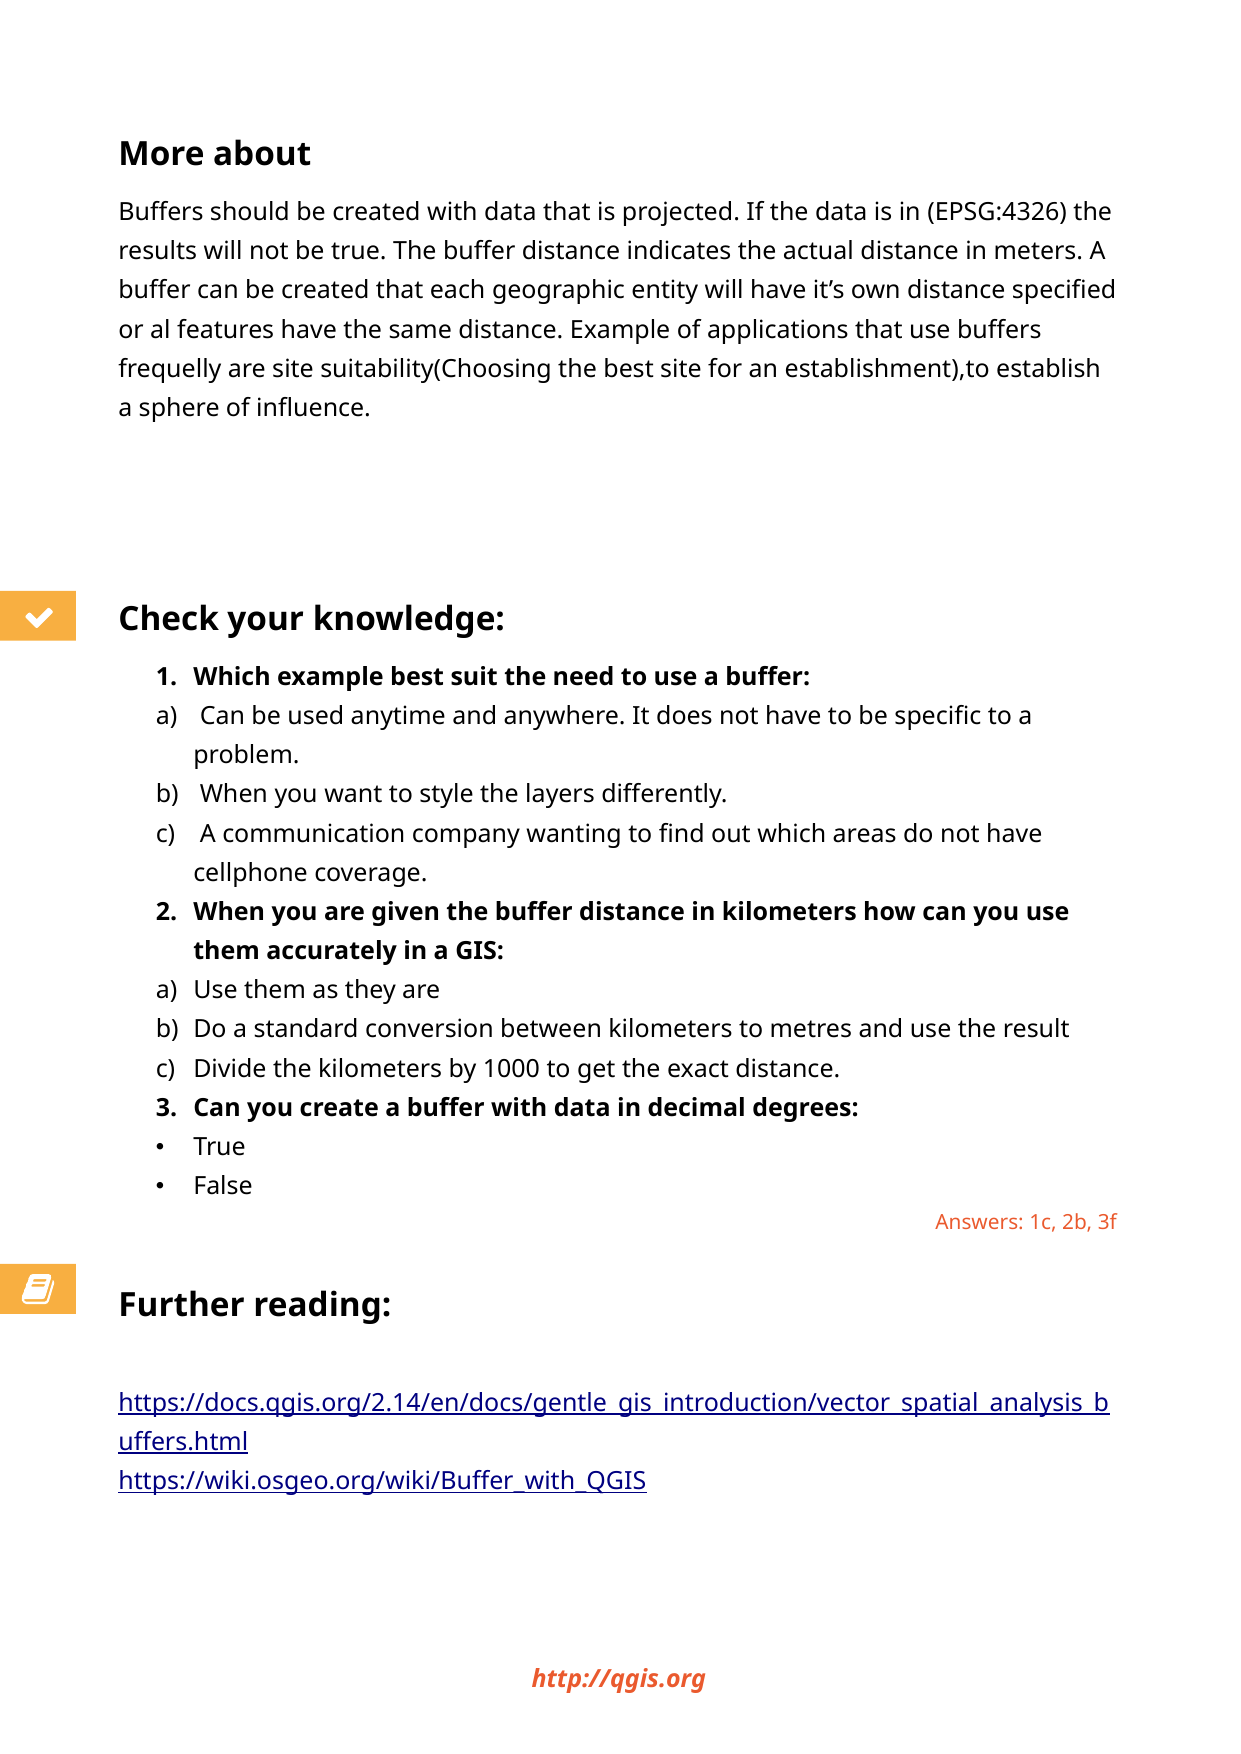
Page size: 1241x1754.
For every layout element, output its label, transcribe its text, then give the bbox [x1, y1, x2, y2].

list True [156, 1129, 1122, 1163]
list Use them as they are [156, 972, 1122, 1006]
text Buffers should be created with data that is projected. If the data is in (EPSG:4326) the results will not be true. The buffer distance indicates the actual distance in meters. A buffer can be created that each geographic entity will have it’s own distance specified or al features have the same distance. Example of applications that use buffers frequelly are site suitability(Choosing the best site for an establishment),to establish a sphere of influence. [118, 194, 1122, 424]
list Divide the kilometers by 1000 to get the exact distance. [156, 1050, 1122, 1084]
list When you want to style the layers differently. [156, 776, 1122, 810]
list False [156, 1168, 1122, 1202]
text https://wiki.osgeo.org/wiki/Buffer_with_QGIS [118, 1463, 1122, 1497]
subtitle Check your knowledge: [118, 595, 1122, 640]
text https://docs.qgis.org/2.14/en/docs/gentle_gis_introduction/vector_spatial_analysis_buffers.html [118, 1345, 1122, 1458]
list A communication company wanting to find out which areas do not have cellphone coverage. [156, 815, 1122, 888]
list Can you create a buffer with data in decimal degrees: [156, 1089, 1122, 1123]
list Can be used anytime and anywhere. It does not have to be specific to a problem. [156, 698, 1122, 771]
list Do a standard conversion between kilometers to metres and use the result [156, 1011, 1122, 1045]
subtitle More about [118, 130, 1122, 175]
list When you are given the buffer distance in kilometers how can you use them accurately in a GIS: [156, 894, 1122, 967]
text Answers: 1c, 2b, 3f [118, 1207, 1122, 1235]
list Which example best suit the need to use a buffer: [156, 659, 1122, 693]
subtitle Further reading: [118, 1281, 1122, 1327]
